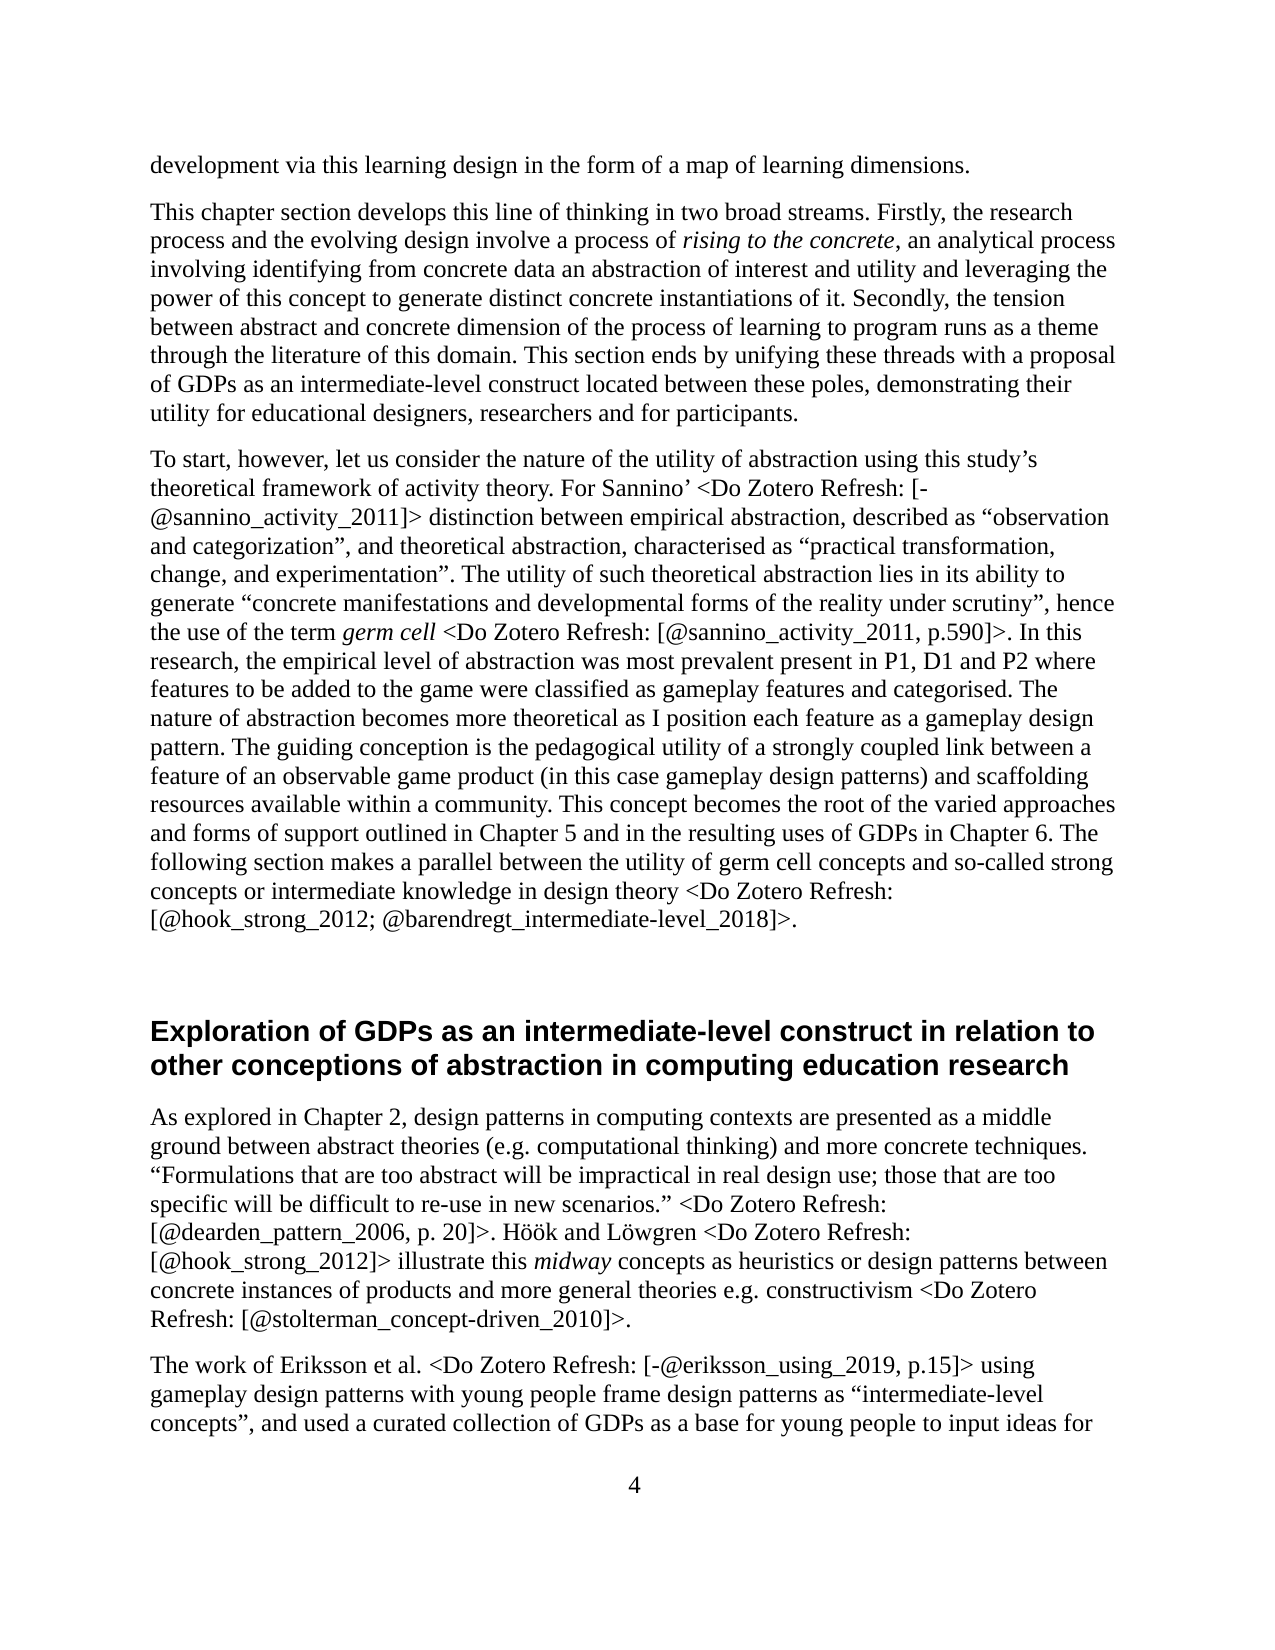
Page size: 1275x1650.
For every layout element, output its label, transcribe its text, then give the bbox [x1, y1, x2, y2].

text development via this learning design in the form of a map of learning dimensions. [150, 150, 1125, 179]
subtitle Exploration of GDPs as an intermediate-level construct in relation to other conceptions of abstraction in computing education research [150, 1014, 1125, 1081]
text This chapter section develops this line of thinking in two broad streams. Firstly, the research process and the evolving design involve a process of rising to the concrete, an analytical process involving identifying from concrete data an abstraction of interest and utility and leveraging the power of this concept to generate distinct concrete instantiations of it. Secondly, the tension between abstract and concrete dimension of the process of learning to program runs as a theme through the literature of this domain. This section ends by unifying these threads with a proposal of GDPs as an intermediate-level construct located between these poles, demonstrating their utility for educational designers, researchers and for participants. [150, 197, 1125, 427]
text To start, however, let us consider the nature of the utility of abstraction using this study’s theoretical framework of activity theory. For Sannino’ <Do Zotero Refresh: [-@sannino_activity_2011]> distinction between empirical abstraction, described as “observation and categorization”, and theoretical abstraction, characterised as “practical transformation, change, and experimentation”. The utility of such theoretical abstraction lies in its ability to generate “concrete manifestations and developmental forms of the reality under scrutiny”, hence the use of the term germ cell <Do Zotero Refresh: [@sannino_activity_2011, p.590]>. In this research, the empirical level of abstraction was most prevalent present in P1, D1 and P2 where features to be added to the game were classified as gameplay features and categorised. The nature of abstraction becomes more theoretical as I position each feature as a gameplay design pattern. The guiding conception is the pedagogical utility of a strongly coupled link between a feature of an observable game product (in this case gameplay design patterns) and scaffolding resources available within a community. This concept becomes the root of the varied approaches and forms of support outlined in Chapter 5 and in the resulting uses of GDPs in Chapter 6. The following section makes a parallel between the utility of germ cell concepts and so-called strong concepts or intermediate knowledge in design theory <Do Zotero Refresh: [@hook_strong_2012; @barendregt_intermediate-level_2018]>. [150, 444, 1125, 933]
text As explored in Chapter 2, design patterns in computing contexts are presented as a middle ground between abstract theories (e.g. computational thinking) and more concrete techniques. “Formulations that are too abstract will be impractical in real design use; those that are too specific will be difficult to re-use in new scenarios.” <Do Zotero Refresh: [@dearden_pattern_2006, p. 20]>. Höök and Löwgren <Do Zotero Refresh: [@hook_strong_2012]> illustrate this midway concepts as heuristics or design patterns between concrete instances of products and more general theories e.g. constructivism <Do Zotero Refresh: [@stolterman_concept-driven_2010]>. [150, 1102, 1125, 1332]
text The work of Eriksson et al. <Do Zotero Refresh: [-@eriksson_using_2019, p.15]> using gameplay design patterns with young people frame design patterns as “intermediate-level concepts”, and used a curated collection of GDPs as a base for young people to input ideas for [150, 1350, 1125, 1437]
